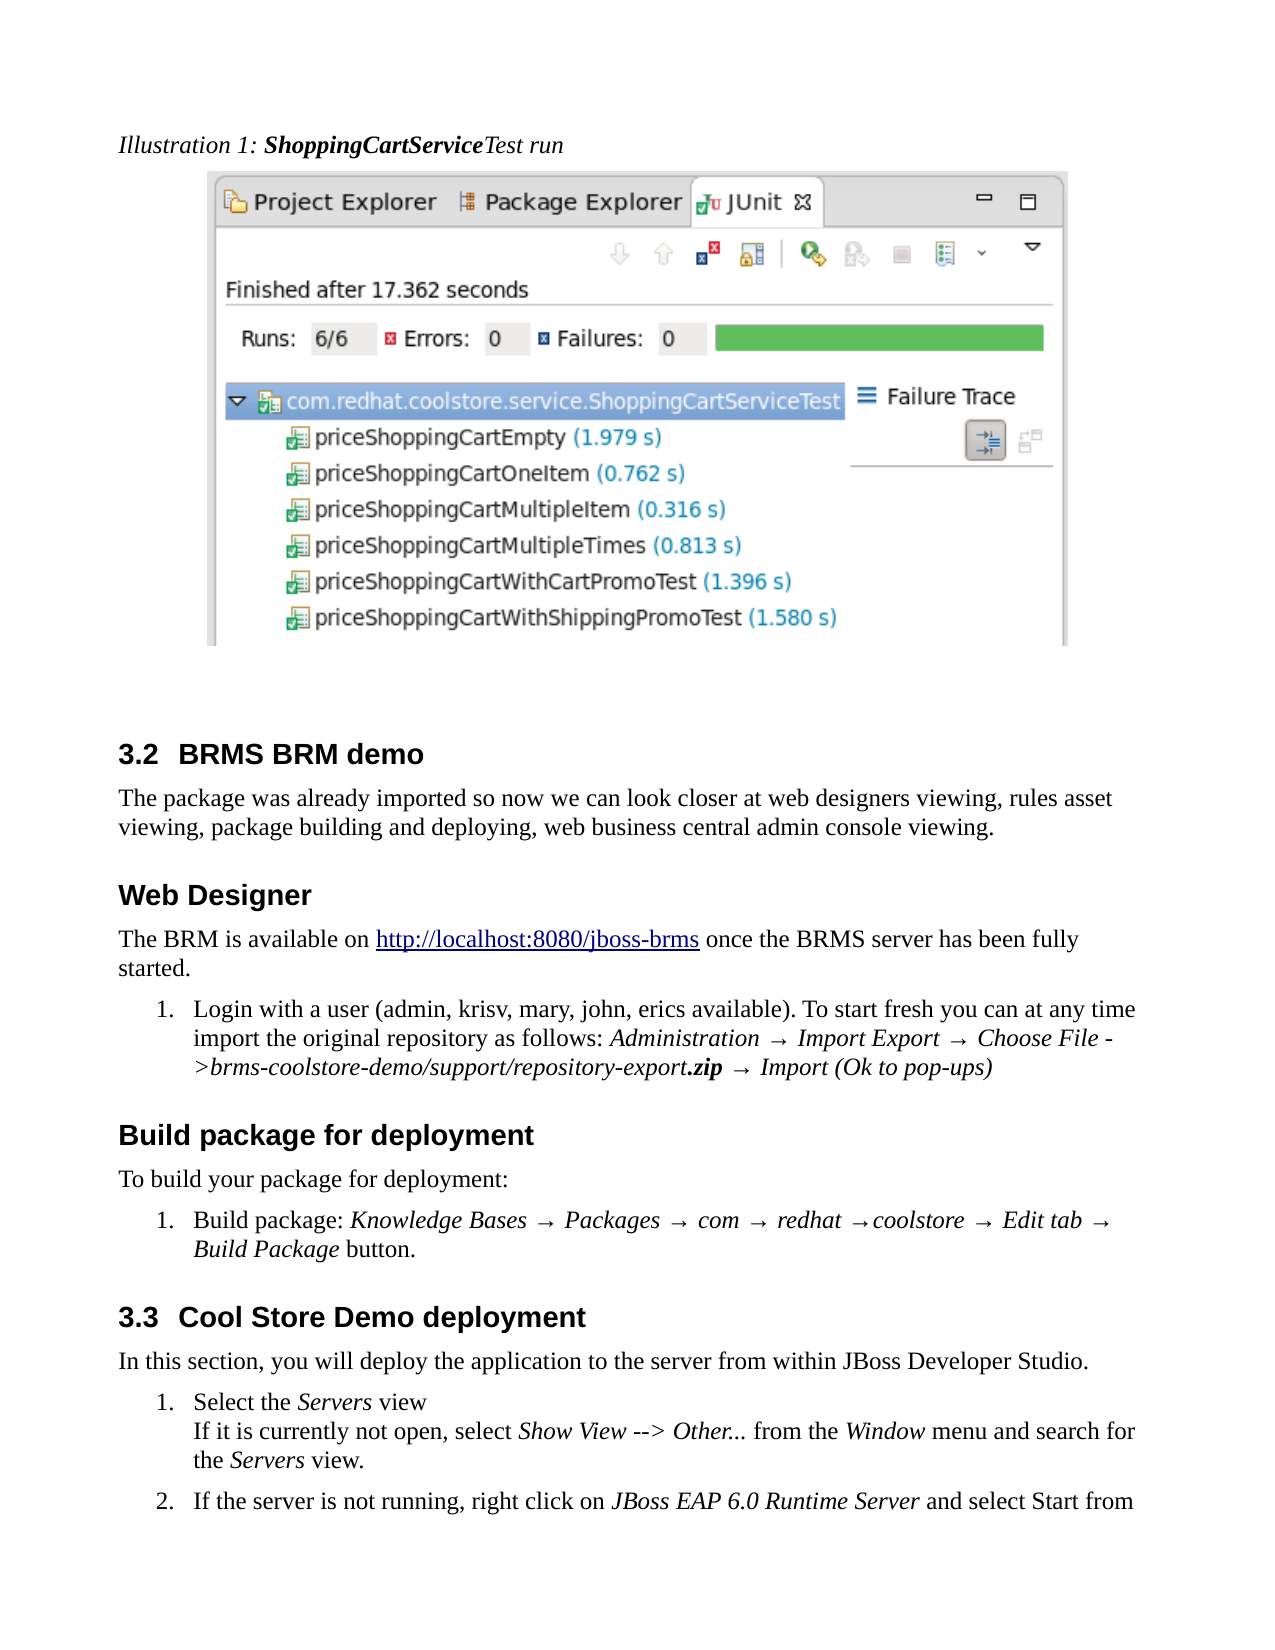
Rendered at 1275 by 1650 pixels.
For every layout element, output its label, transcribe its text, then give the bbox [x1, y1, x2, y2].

picture [207, 171, 1068, 646]
list If the server is not running, right click on JBoss EAP 6.0 Runtime Server and select Start from [156, 1486, 1157, 1515]
text To build your package for deployment: [118, 1164, 1157, 1193]
text In this section, you will deploy the application to the server from within JBoss Developer Studio. [118, 1346, 1157, 1375]
text The package was already imported so now we can look closer at web designers viewing, rules asset viewing, package building and deploying, web business central admin console viewing. [118, 783, 1157, 841]
text The BRM is available on http://localhost:8080/jboss-brms once the BRMS server has been fully started. [118, 924, 1157, 982]
subtitle Build package for deployment [118, 1118, 1157, 1151]
subtitle BRMS BRM demo [118, 737, 1157, 771]
list Build package: Knowledge Bases → Packages → com → redhat →coolstore → Edit tab → Build Package button. [156, 1205, 1157, 1263]
list Login with a user (admin, krisv, mary, john, erics available). To start fresh you can at any time import the original repository as follows: Administration → Import Export → Choose File ->brms-coolstore-demo/support/repository-export.zip → Import (Ok to pop-ups) [156, 994, 1157, 1080]
subtitle Web Designer [118, 878, 1157, 912]
subtitle Cool Store Demo deployment [118, 1300, 1157, 1334]
list Select the Servers view If it is currently not open, select Show View --> Other... from the Window menu and search for the Servers view. [156, 1387, 1157, 1474]
text Illustration 1: ShoppingCartServiceTest run [118, 131, 1157, 159]
